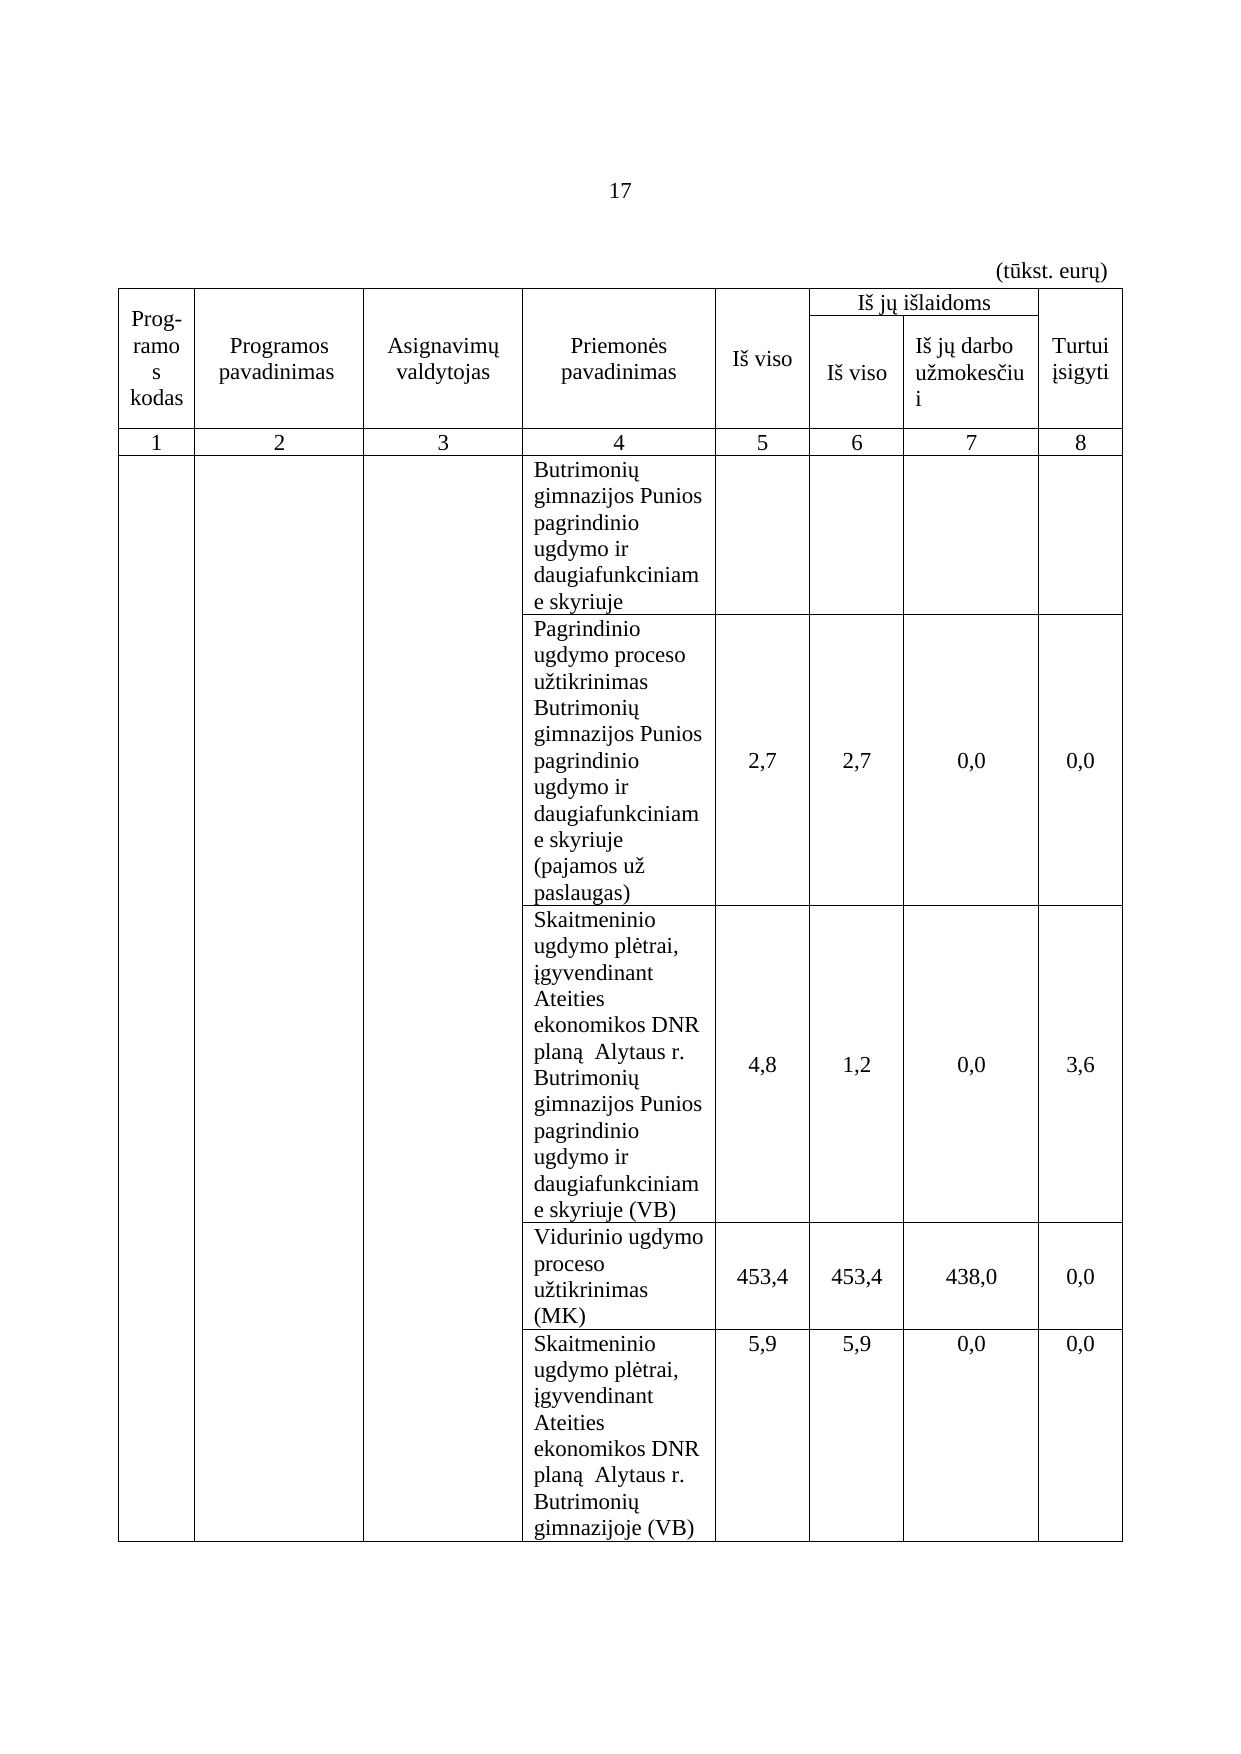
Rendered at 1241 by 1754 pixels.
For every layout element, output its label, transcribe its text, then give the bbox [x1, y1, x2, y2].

table_cell [195, 456, 363, 1541]
table_cell 0,0 [904, 906, 1038, 1222]
table_cell 438,0 [904, 1223, 1038, 1329]
table_cell 0,0 [1039, 615, 1122, 905]
table_header [364, 253, 522, 288]
table_cell Iš viso [716, 289, 809, 427]
table_cell [119, 456, 194, 1541]
table_cell Programos pavadinimas [195, 289, 363, 427]
table_cell 1 [119, 429, 194, 455]
table_cell 5,9 [810, 1330, 903, 1541]
table_cell 3,6 [1039, 906, 1122, 1222]
table_cell 6 [810, 429, 903, 455]
table_cell 5 [716, 429, 809, 455]
table_header [810, 253, 904, 288]
table_cell [904, 456, 1038, 614]
table_cell [810, 456, 903, 614]
table_cell Iš jų darbo užmokesčiui [904, 316, 1038, 427]
table_cell 2,7 [810, 615, 903, 905]
table_cell 4 [523, 429, 715, 455]
table_header (tūkst. eurų) [904, 253, 1122, 288]
table_cell Skaitmeninio ugdymo plėtrai, įgyvendinant Ateities ekonomikos DNR planą Alytaus r. Butrimonių gimnazijos Punios pagrindinio ugdymo ir daugiafunkciniame skyriuje (VB) [523, 906, 715, 1222]
table_cell [716, 456, 809, 614]
table_cell 0,0 [904, 1330, 1038, 1541]
table_cell Iš viso [810, 316, 903, 427]
table_cell Vidurinio ugdymo proceso užtikrinimas (MK) [523, 1223, 715, 1329]
table_cell Turtui įsigyti [1039, 289, 1122, 427]
table_header [715, 253, 809, 288]
table_cell 7 [904, 429, 1038, 455]
table_cell 1,2 [810, 906, 903, 1222]
table_header [195, 253, 364, 288]
table_cell 3 [364, 429, 522, 455]
table_cell Pagrindinio ugdymo proceso užtikrinimas Butrimonių gimnazijos Punios pagrindinio ugdymo ir daugiafunkciniame skyriuje (pajamos už paslaugas) [523, 615, 715, 905]
table_cell [1039, 456, 1122, 614]
table_cell 0,0 [904, 615, 1038, 905]
table_cell Priemonės pavadinimas [523, 289, 715, 427]
table_cell 2 [195, 429, 363, 455]
table_cell Asignavimų valdytojas [364, 289, 522, 427]
table_cell Skaitmeninio ugdymo plėtrai, įgyvendinant Ateities ekonomikos DNR planą Alytaus r. Butrimonių gimnazijoje (VB) [523, 1330, 715, 1541]
table_header [118, 253, 194, 288]
table_cell Butrimonių gimnazijos Punios pagrindinio ugdymo ir daugiafunkciniame skyriuje [523, 456, 715, 614]
table_header [522, 253, 715, 288]
table_cell 4,8 [716, 906, 809, 1222]
table_cell 0,0 [1039, 1330, 1122, 1541]
table_cell 8 [1039, 429, 1122, 455]
table_cell 0,0 [1039, 1223, 1122, 1329]
table_cell 453,4 [810, 1223, 903, 1329]
table_cell Prog-ramos kodas [119, 289, 194, 427]
table_cell Iš jų išlaidoms [810, 289, 1038, 315]
table_cell 5,9 [716, 1330, 809, 1541]
table_cell 453,4 [716, 1223, 809, 1329]
table_cell 2,7 [716, 615, 809, 905]
table_cell [364, 456, 522, 1541]
